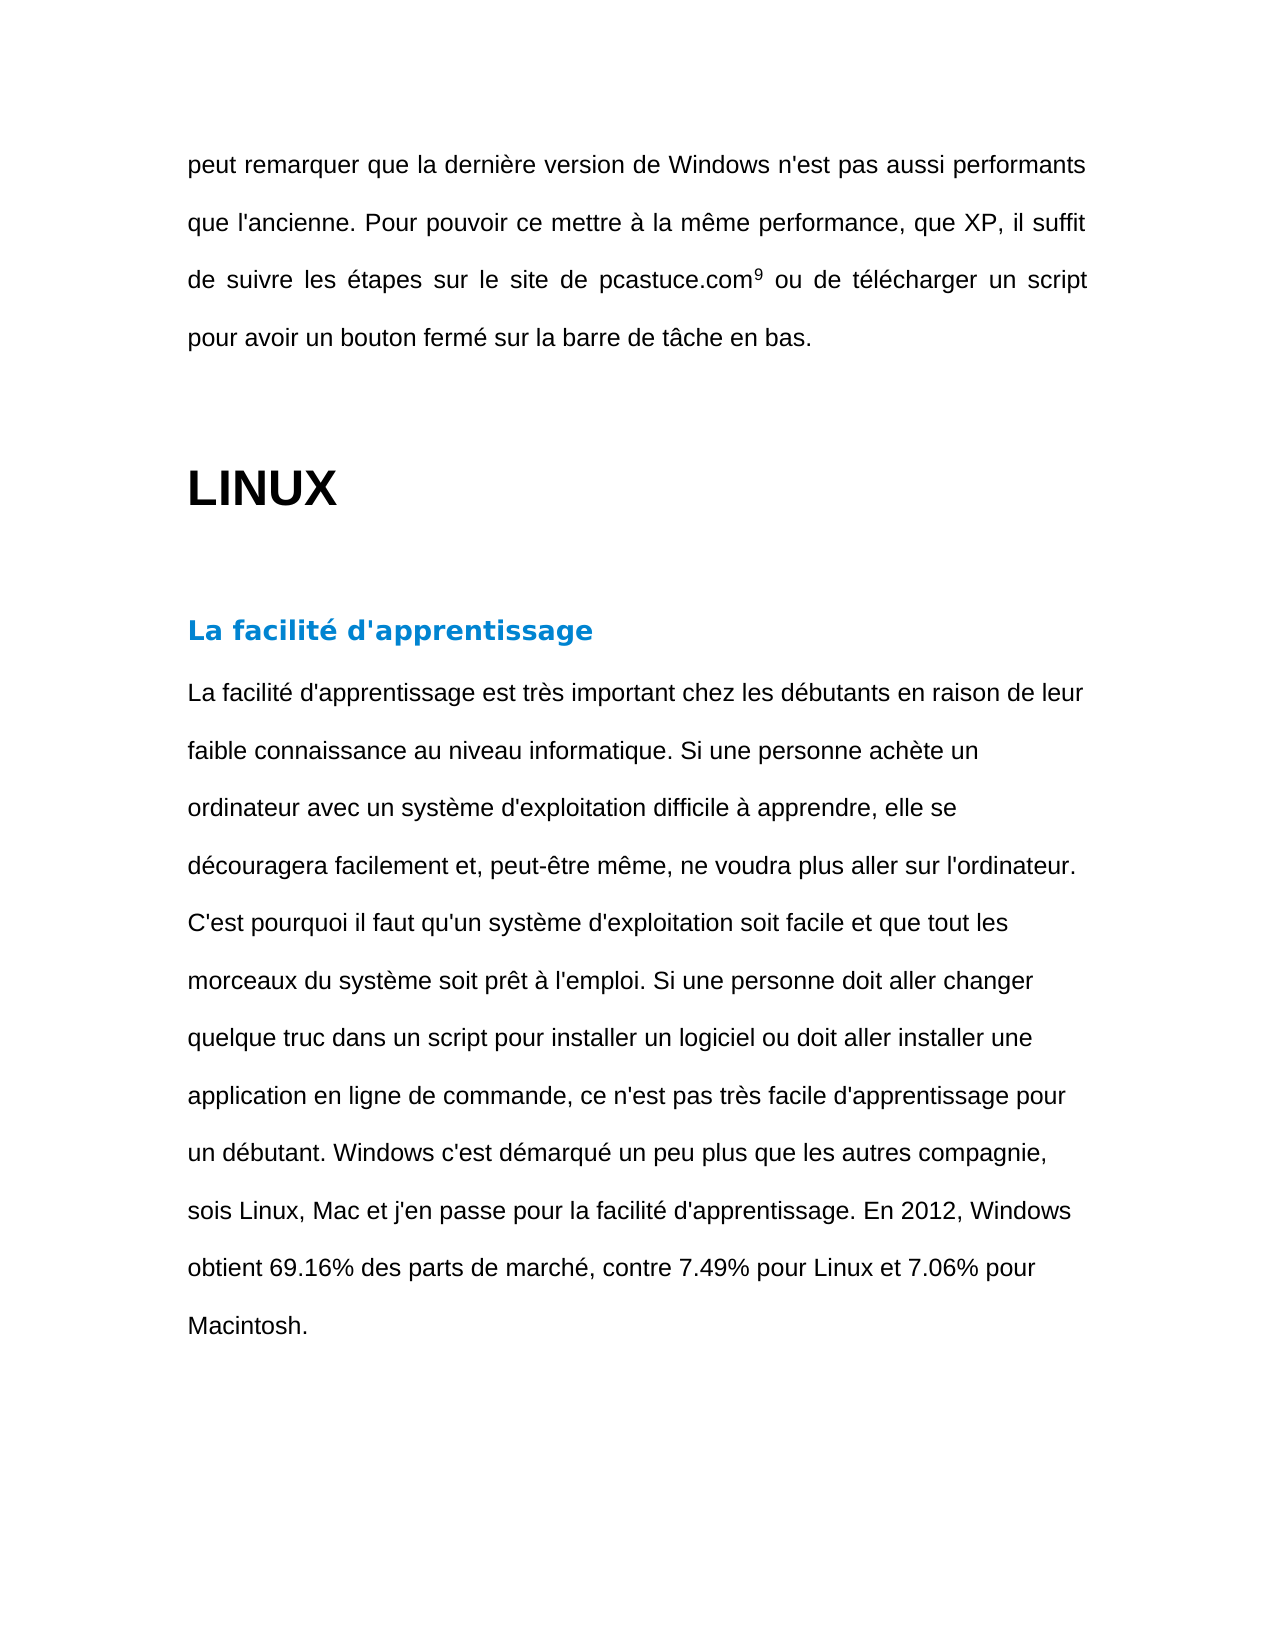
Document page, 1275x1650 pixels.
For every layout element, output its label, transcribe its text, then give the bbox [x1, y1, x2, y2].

text La facilité d'apprentissage est très important chez les débutants en raison de leur faible connaissance au niveau informatique. Si une personne achète un ordinateur avec un système d'exploitation difficile à apprendre, elle se découragera facilement et, peut-être même, ne voudra plus aller sur l'ordinateur. C'est pourquoi il faut qu'un système d'exploitation soit facile et que tout les morceaux du système soit prêt à l'emploi. Si une personne doit aller changer quelque truc dans un script pour installer un logiciel ou doit aller installer une application en ligne de commande, ce n'est pas très facile d'apprentissage pour un débutant. Windows c'est démarqué un peu plus que les autres compagnie, sois Linux, Mac et j'en passe pour la facilité d'apprentissage. En 2012, Windows obtient 69.16% des parts de marché, contre 7.49% pour Linux et 7.06% pour Macintosh. [187, 678, 1087, 1339]
subtitle La facilité d'apprentissage [187, 615, 1087, 647]
text peut remarquer que la dernière version de Windows n'est pas aussi performants que l'ancienne. Pour pouvoir ce mettre à la même performance, que XP, il suffit de suivre les étapes sur le site de pcastuce.com9 ou de télécharger un script pour avoir un bouton fermé sur la barre de tâche en bas. [187, 150, 1087, 351]
text LINUX [187, 458, 1087, 516]
